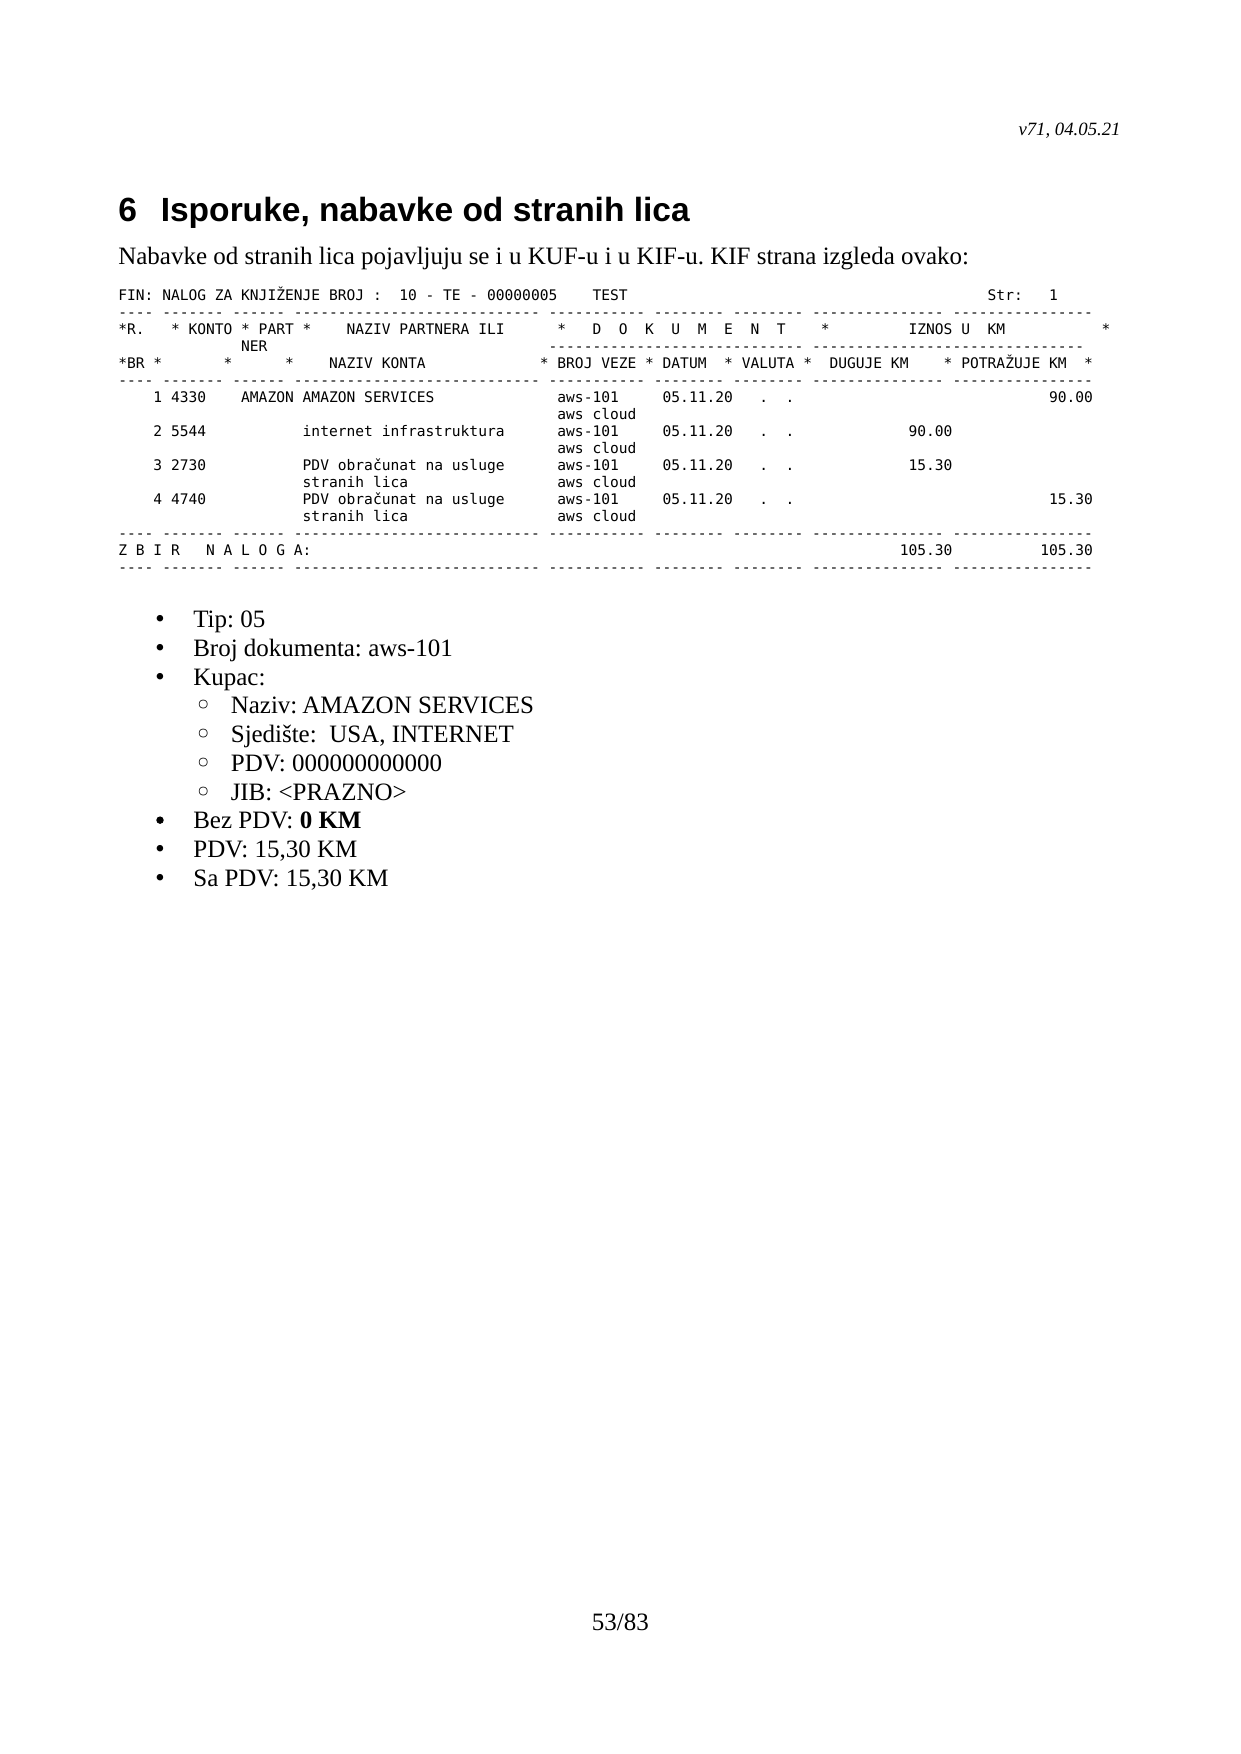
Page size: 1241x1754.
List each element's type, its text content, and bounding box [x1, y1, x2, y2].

text 3 2730 PDV obračunat na usluge aws-101 05.11.20 . . 15.30 [118, 457, 1122, 474]
text stranih lica aws cloud [118, 508, 1122, 524]
list Sjedište: USA, INTERNET [193, 719, 1122, 748]
list Kupac: [156, 662, 1122, 691]
text aws cloud [118, 440, 1122, 457]
text 1 4330 AMAZON AMAZON SERVICES aws-101 05.11.20 . . 90.00 [118, 389, 1122, 406]
list PDV: 15,30 KM [156, 834, 1122, 863]
list Naziv: AMAZON SERVICES [193, 691, 1122, 719]
text 2 5544 internet infrastruktura aws-101 05.11.20 . . 90.00 [118, 423, 1122, 440]
text aws cloud [118, 406, 1122, 423]
list Broj dokumenta: aws-101 [156, 633, 1122, 662]
text *R. * KONTO * PART * NAZIV PARTNERA ILI * D O K U M E N T * IZNOS U KM * [118, 321, 1122, 338]
text *BR * * * NAZIV KONTA * BROJ VEZE * DATUM * VALUTA * DUGUJE KM * POTRAŽUJE KM * [118, 355, 1122, 372]
text ---- ------- ------ ---------------------------- ----------- -------- -------- --------------- ---------------- [118, 558, 1122, 576]
text 4 4740 PDV obračunat na usluge aws-101 05.11.20 . . 15.30 [118, 491, 1122, 508]
text ---- ------- ------ ---------------------------- ----------- -------- -------- --------------- ---------------- [118, 304, 1122, 321]
text ---- ------- ------ ---------------------------- ----------- -------- -------- --------------- ---------------- [118, 372, 1122, 389]
list Bez PDV: 0 KM [156, 806, 1122, 834]
list PDV: 000000000000 [193, 748, 1122, 777]
text ---- ------- ------ ---------------------------- ----------- -------- -------- --------------- ---------------- [118, 524, 1122, 542]
subtitle Isporuke, nabavke od stranih lica [118, 190, 1122, 229]
list Sa PDV: 15,30 KM [156, 863, 1122, 892]
text Z B I R N A L O G A: 105.30 105.30 [118, 542, 1122, 558]
text FIN: NALOG ZA KNJIŽENJE BROJ : 10 - TE - 00000005 TEST Str: 1 [118, 287, 1122, 304]
text Nabavke od stranih lica pojavljuju se i u KUF-u i u KIF-u. KIF strana izgleda ovako: [118, 241, 1122, 270]
list Tip: 05 [156, 604, 1122, 633]
text stranih lica aws cloud [118, 474, 1122, 491]
list JIB: <PRAZNO> [193, 777, 1122, 806]
text NER ----------------------------- ------------------------------- [118, 338, 1122, 355]
